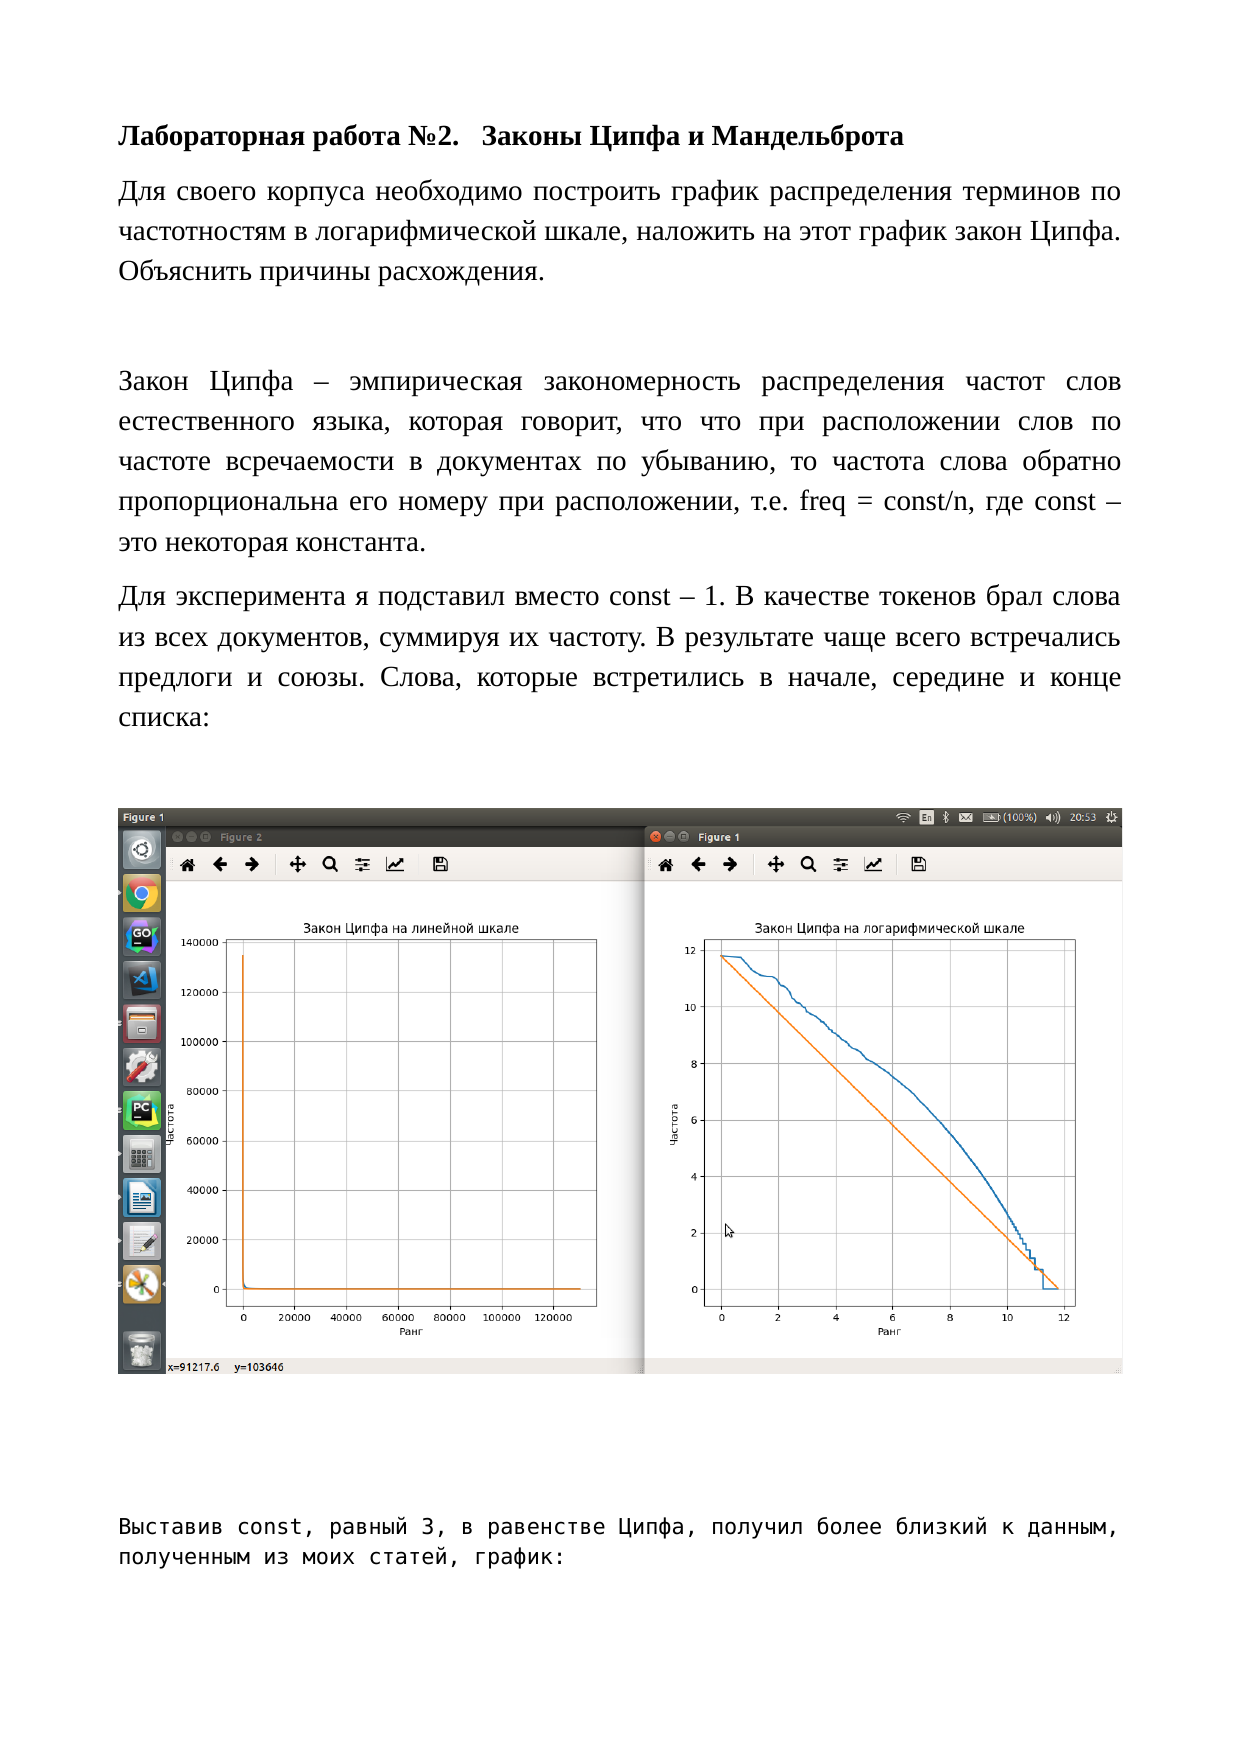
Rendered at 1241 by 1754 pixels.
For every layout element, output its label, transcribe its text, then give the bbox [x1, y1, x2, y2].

text Закон Ципфа – эмпирическая закономерность распределения частот слов естественного языка, которая говорит, что что при расположении слов по частоте всречаемости в документах по убыванию, то частота слова обратно пропорциональна его номеру при расположении, т.е. freq = const/n, где const – это некоторая константа. [118, 363, 1122, 557]
text Для эксперимента я подставил вместо const – 1. В качестве токенов брал слова из всех документов, суммируя их частоту. В результате чаще всего встречались предлоги и союзы. Слова, которые встретились в начале, середине и конце списка: [118, 578, 1122, 733]
text Выставив const, равный 3, в равенстве Ципфа, получил более близкий к данным, полученным из моих статей, график: [118, 1514, 1122, 1570]
text Лабораторная работа №2. Законы Ципфа и Мандельброта [118, 118, 1122, 152]
text Для своего корпуса необходимо построить график распределения терминов по частотностям в логарифмической шкале, наложить на этот график закон Ципфа. Объяснить причины расхождения. [118, 173, 1122, 287]
picture [118, 808, 1123, 1374]
